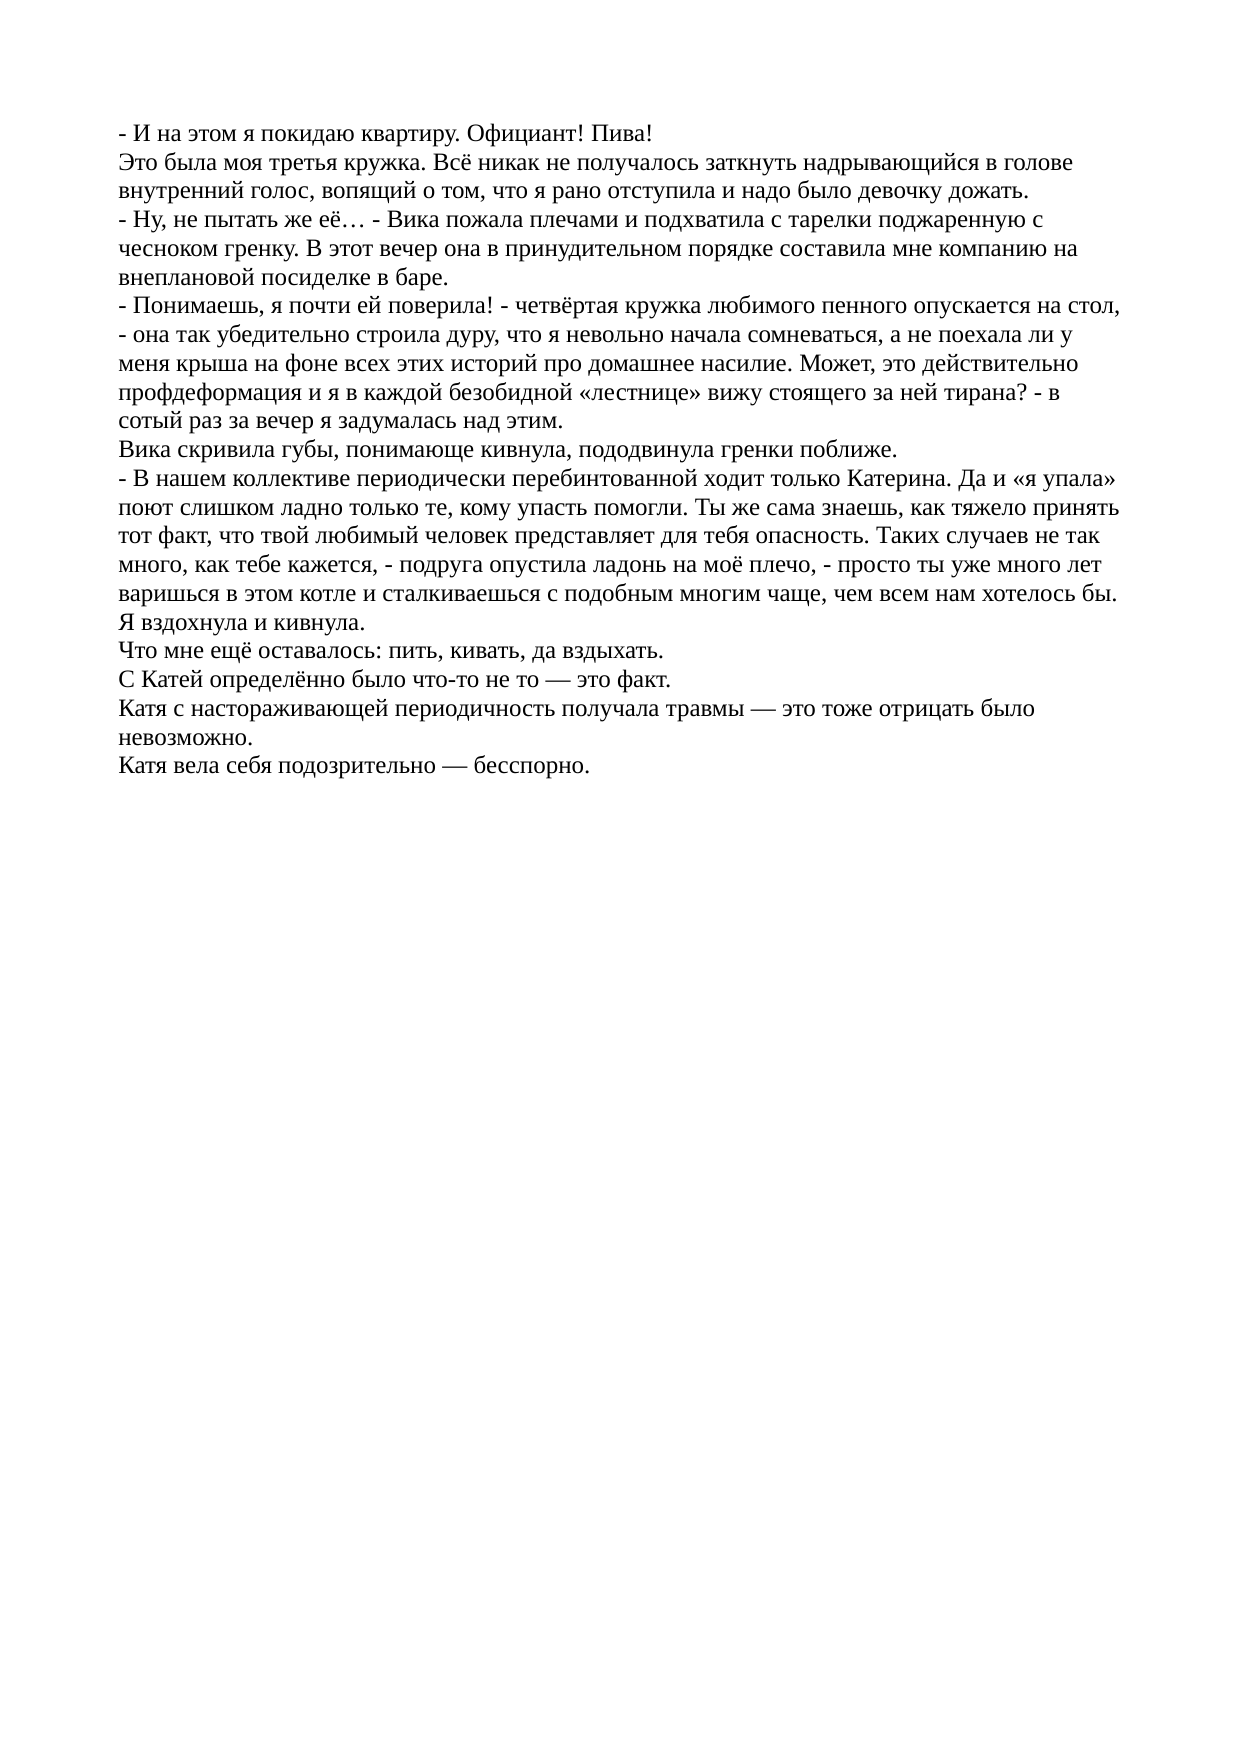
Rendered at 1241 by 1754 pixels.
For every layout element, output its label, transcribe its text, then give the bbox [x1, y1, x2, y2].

text Я вздохнула и кивнула. [118, 607, 1122, 636]
text Вика скривила губы, понимающе кивнула, пододвинула гренки поближе. [118, 434, 1122, 463]
text Катя вела себя подозрительно — бесспорно. [118, 751, 1122, 779]
text Это была моя третья кружка. Всё никак не получалось заткнуть надрывающийся в голове внутренний голос, вопящий о том, что я рано отступила и надо было девочку дожать. [118, 147, 1122, 204]
text Катя с настораживающей периодичность получала травмы — это тоже отрицать было невозможно. [118, 693, 1122, 751]
text С Катей определённо было что-то не то — это факт. [118, 664, 1122, 693]
text - И на этом я покидаю квартиру. Официант! Пива! [118, 118, 1122, 147]
text - Понимаешь, я почти ей поверила! - четвёртая кружка любимого пенного опускается на стол, - она так убедительно строила дуру, что я невольно начала сомневаться, а не поехала ли у меня крыша на фоне всех этих историй про домашнее насилие. Может, это действительно профдеформация и я в каждой безобидной «лестнице» вижу стоящего за ней тирана? - в сотый раз за вечер я задумалась над этим. [118, 291, 1122, 434]
text - В нашем коллективе периодически перебинтованной ходит только Катерина. Да и «я упала» поют слишком ладно только те, кому упасть помогли. Ты же сама знаешь, как тяжело принять тот факт, что твой любимый человек представляет для тебя опасность. Таких случаев не так много, как тебе кажется, - подруга опустила ладонь на моё плечо, - просто ты уже много лет варишься в этом котле и сталкиваешься с подобным многим чаще, чем всем нам хотелось бы. [118, 463, 1122, 607]
text - Ну, не пытать же её… - Вика пожала плечами и подхватила с тарелки поджаренную с чесноком гренку. В этот вечер она в принудительном порядке составила мне компанию на внеплановой посиделке в баре. [118, 204, 1122, 291]
text Что мне ещё оставалось: пить, кивать, да вздыхать. [118, 636, 1122, 664]
